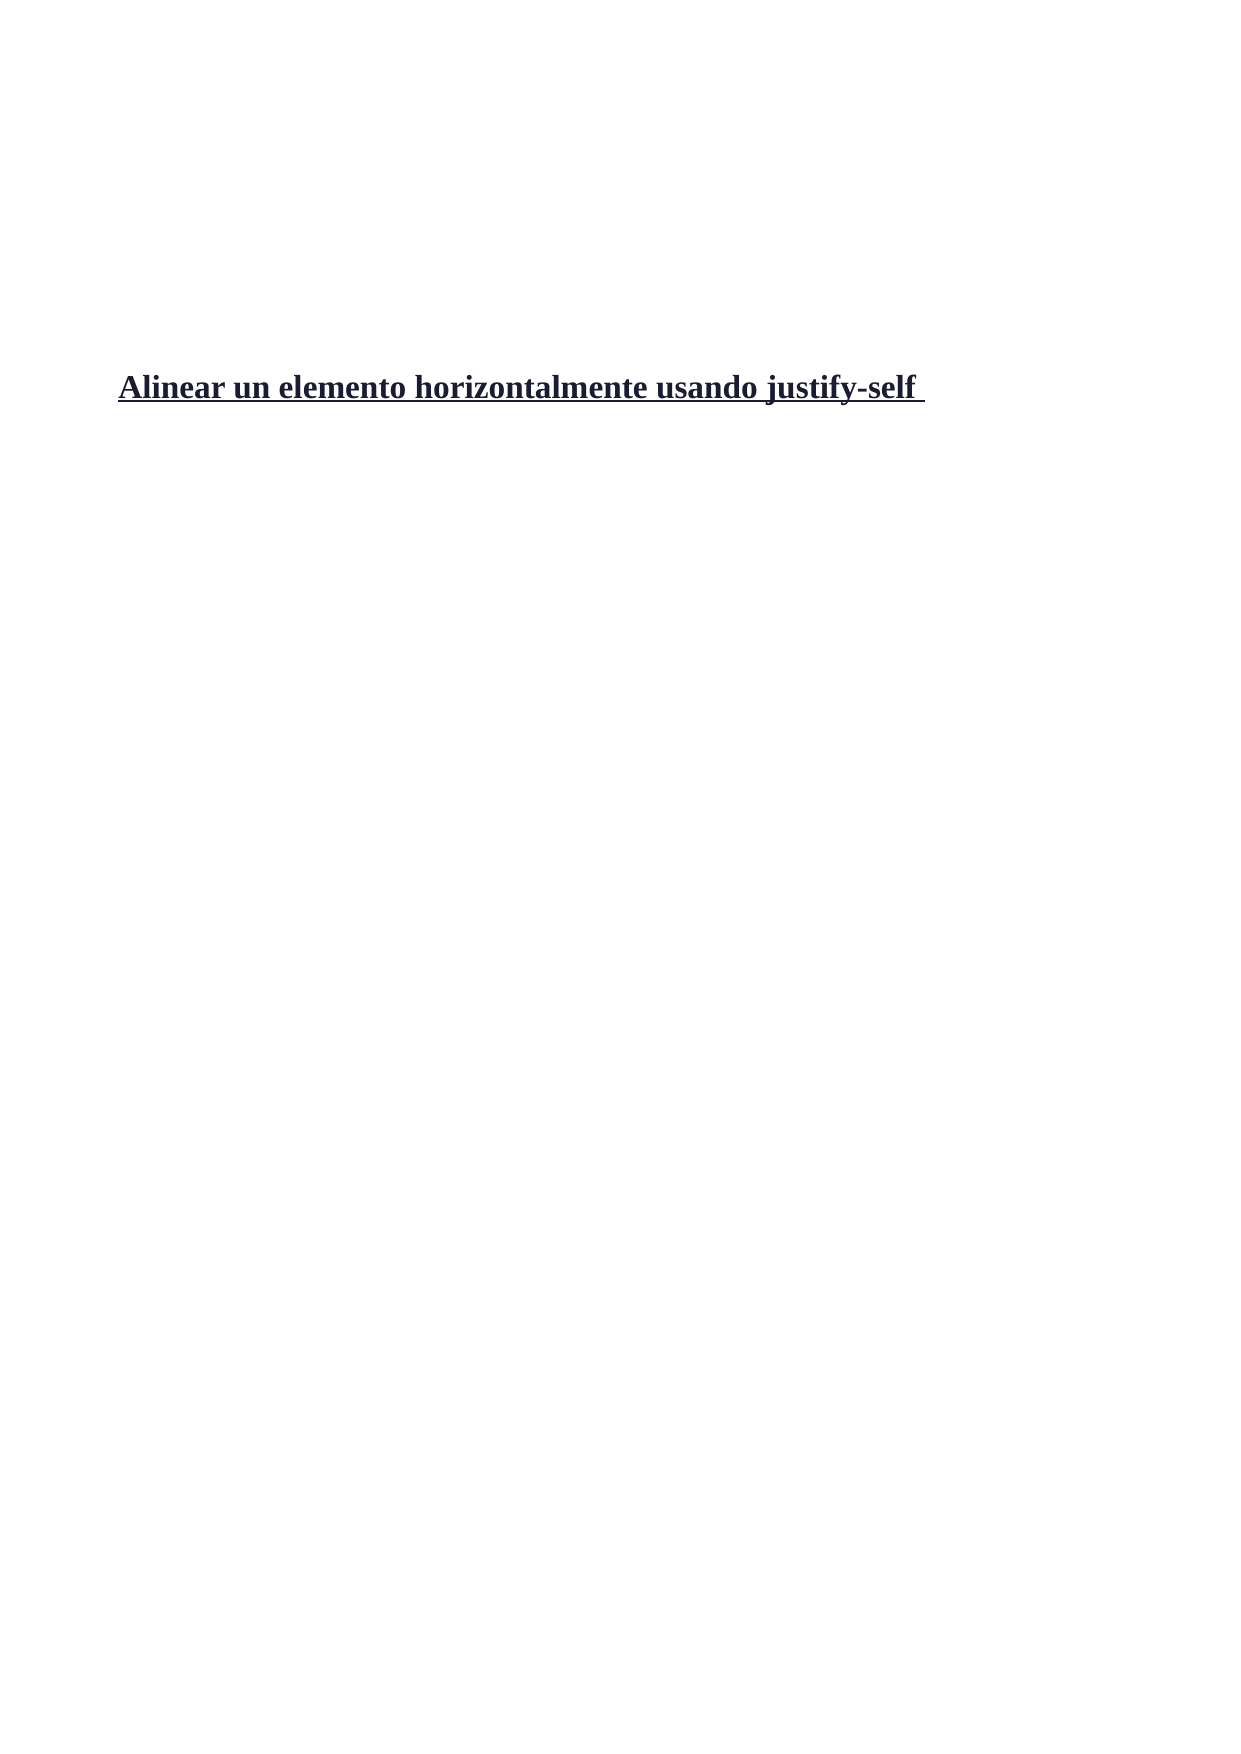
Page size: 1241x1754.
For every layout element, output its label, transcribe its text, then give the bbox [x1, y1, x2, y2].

text Alinear un elemento horizontalmente usando justify-self [118, 367, 1122, 405]
